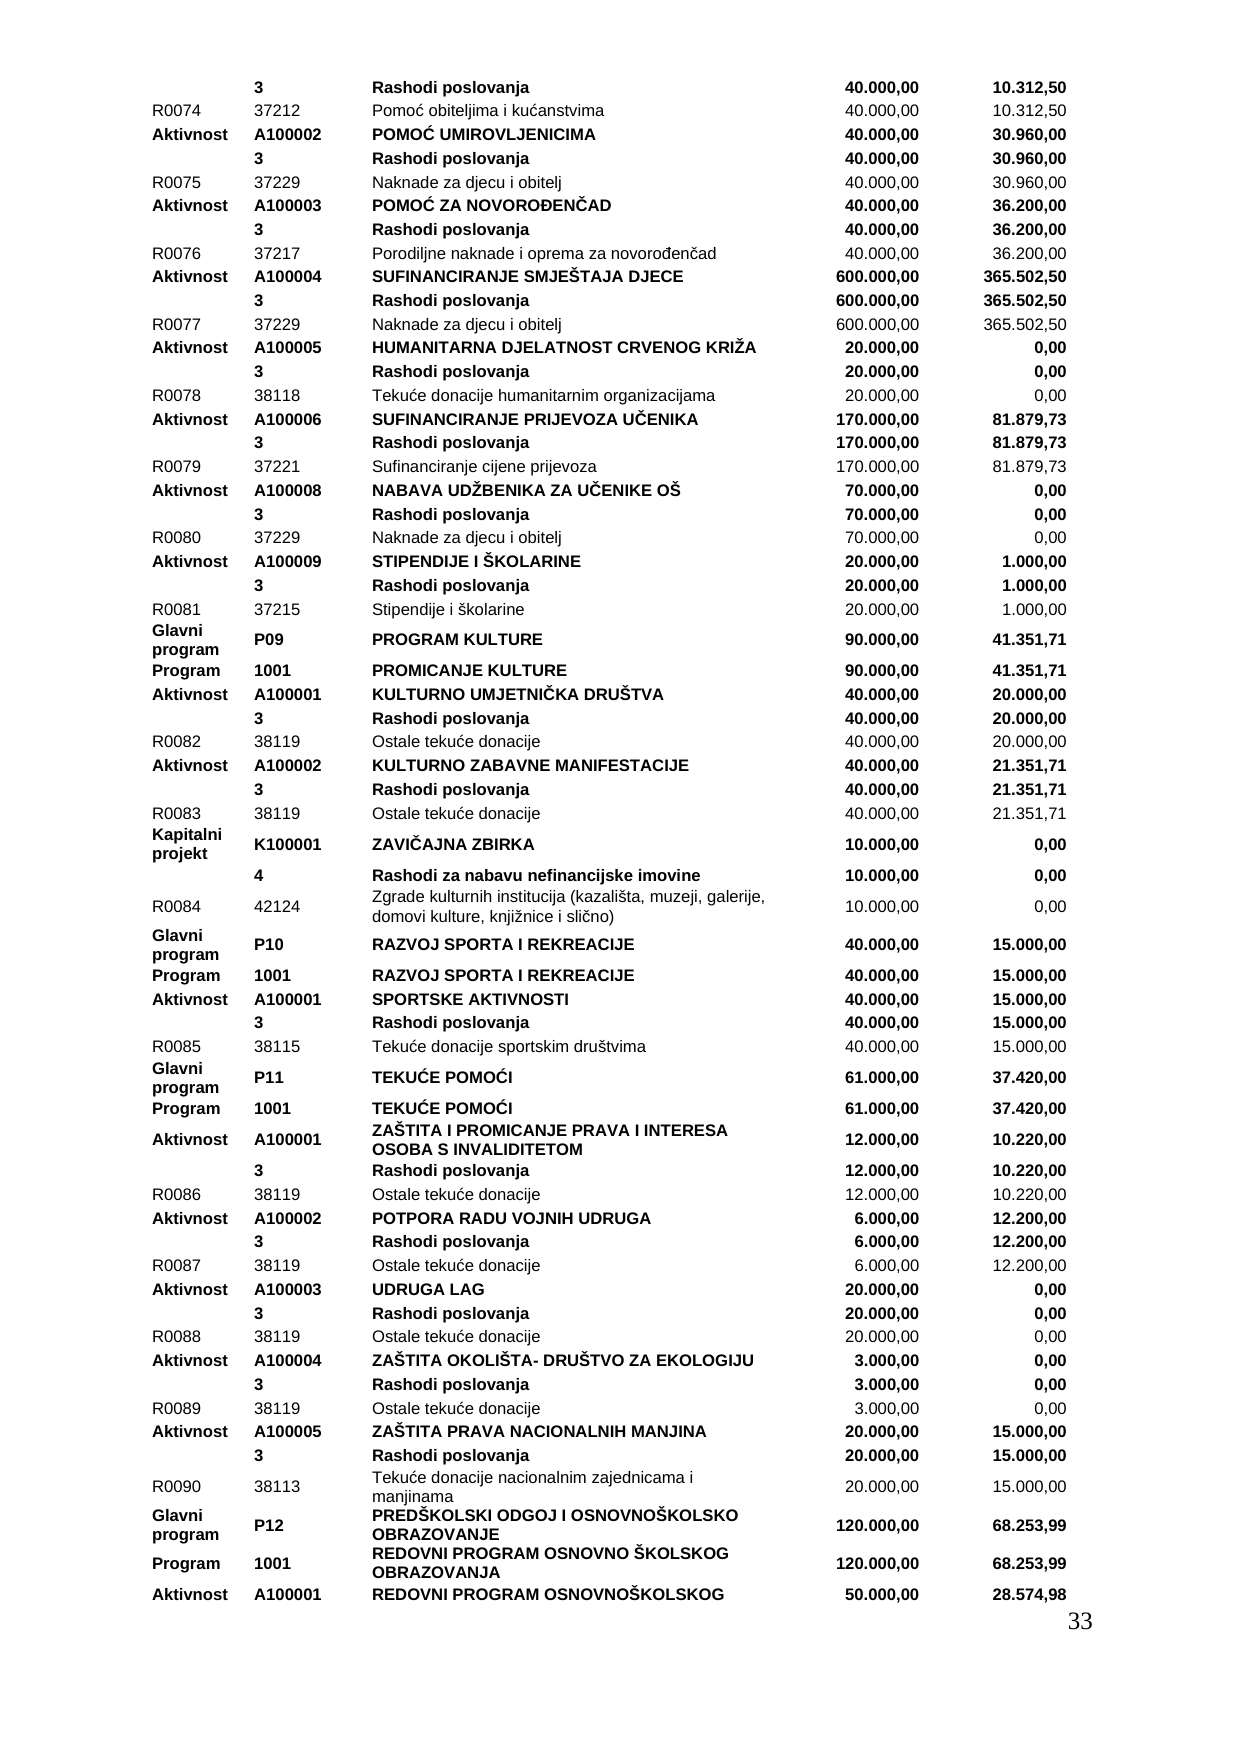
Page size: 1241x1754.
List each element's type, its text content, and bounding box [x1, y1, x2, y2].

table_cell Rashodi poslovanja [368, 502, 773, 526]
table_cell 36.200,00 [923, 241, 1071, 265]
table_cell Rashodi poslovanja [368, 146, 773, 170]
table_cell 40.000,00 [773, 754, 923, 777]
table_cell Rashodi poslovanja [368, 1230, 773, 1254]
table_cell 10.220,00 [923, 1183, 1071, 1206]
table_cell Aktivnost [148, 1583, 250, 1606]
table_cell 0,00 [923, 1278, 1071, 1301]
table_cell 40.000,00 [773, 75, 923, 99]
table_cell [148, 241, 1071, 265]
table_cell 1001 [250, 964, 368, 987]
table_cell 10.000,00 [773, 825, 923, 863]
table_cell Ostale tekuće donacije [368, 1396, 773, 1420]
table_cell 40.000,00 [773, 801, 923, 825]
table_cell A100009 [250, 550, 368, 573]
table_cell [148, 1254, 1071, 1278]
table_cell A100003 [250, 194, 368, 217]
table_cell KULTURNO UMJETNIČKA DRUŠTVA [368, 683, 773, 706]
table_cell 40.000,00 [773, 146, 923, 170]
table_cell 40.000,00 [773, 964, 923, 987]
table_cell 15.000,00 [923, 1468, 1071, 1506]
table_cell K100001 [250, 825, 368, 863]
table_cell Glavni program [148, 1059, 250, 1097]
table_cell R0082 [148, 730, 250, 754]
table_cell [148, 312, 1071, 336]
table_cell 1.000,00 [923, 597, 1071, 621]
table_cell 0,00 [923, 360, 1071, 384]
table_cell 41.351,71 [923, 659, 1071, 682]
table_cell 40.000,00 [773, 683, 923, 706]
table_cell R0088 [148, 1325, 250, 1349]
table_cell 1001 [250, 1097, 368, 1120]
table_cell 37217 [250, 241, 368, 265]
table_cell Rashodi poslovanja [368, 75, 773, 99]
table_cell 15.000,00 [923, 1443, 1071, 1467]
table_cell Glavni program [148, 1506, 250, 1544]
table_cell 15.000,00 [923, 1011, 1071, 1035]
table_cell Zgrade kulturnih institucija (kazališta, muzeji, galerije, domovi kulture, knjižnice i slično) [368, 887, 773, 926]
table_cell Program [148, 1097, 250, 1120]
table_cell [148, 1325, 1071, 1349]
table_cell R0089 [148, 1396, 250, 1420]
table_cell 20.000,00 [923, 706, 1071, 730]
table_cell 1001 [250, 659, 368, 682]
table_cell A100001 [250, 683, 368, 706]
table_cell [148, 573, 250, 597]
table_cell Tekuće donacije nacionalnim zajednicama i manjinama [368, 1468, 773, 1506]
table_cell Aktivnost [148, 1420, 250, 1443]
table_cell 40.000,00 [773, 170, 923, 194]
table_cell 3 [250, 1230, 368, 1254]
table_cell SUFINANCIRANJE SMJEŠTAJA DJECE [368, 265, 773, 288]
table_cell Naknade za djecu i obitelj [368, 170, 773, 194]
table_cell 40.000,00 [773, 99, 923, 123]
table_cell R0077 [148, 313, 250, 336]
table_cell 40.000,00 [773, 194, 923, 217]
table_cell [148, 217, 250, 241]
table_cell Rashodi poslovanja [368, 1372, 773, 1396]
table_cell PROMICANJE KULTURE [368, 659, 773, 682]
table_cell STIPENDIJE I ŠKOLARINE [368, 550, 773, 573]
table_cell 21.351,71 [923, 777, 1071, 801]
table_cell [148, 801, 1071, 825]
table_cell Stipendije i školarine [368, 597, 773, 621]
table_cell Ostale tekuće donacije [368, 1254, 773, 1277]
table_cell 0,00 [923, 336, 1071, 359]
table_cell 68.253,99 [923, 1544, 1071, 1582]
table_cell 0,00 [923, 478, 1071, 502]
table_cell 3 [250, 573, 368, 597]
table_cell 36.200,00 [923, 194, 1071, 217]
table_cell 38119 [250, 1396, 368, 1420]
table_cell 38115 [250, 1035, 368, 1058]
table_cell 3 [250, 75, 368, 99]
table_cell 6.000,00 [773, 1254, 923, 1277]
table_cell R0087 [148, 1254, 250, 1277]
table_cell [148, 170, 1071, 194]
table_cell [148, 455, 1071, 478]
table_cell 3 [250, 1159, 368, 1183]
table_cell R0090 [148, 1468, 250, 1506]
table_cell 15.000,00 [923, 988, 1071, 1011]
table_cell [148, 1301, 250, 1325]
table_cell 30.960,00 [923, 146, 1071, 170]
table_cell 90.000,00 [773, 659, 923, 682]
table_cell 12.200,00 [923, 1230, 1071, 1254]
table_cell 37212 [250, 99, 368, 123]
table_cell 37229 [250, 170, 368, 194]
table_cell 3 [250, 1011, 368, 1035]
table_cell 3 [250, 146, 368, 170]
table_cell Aktivnost [148, 1206, 250, 1230]
table_cell 37.420,00 [923, 1059, 1071, 1097]
table_cell 170.000,00 [773, 407, 923, 431]
table_cell A100001 [250, 1583, 368, 1606]
table_cell 15.000,00 [923, 1420, 1071, 1443]
table_cell 38118 [250, 384, 368, 407]
table_cell 20.000,00 [773, 1468, 923, 1506]
table_cell 10.000,00 [773, 863, 923, 887]
table_cell 0,00 [923, 1325, 1071, 1349]
table_cell 0,00 [923, 825, 1071, 863]
table_cell 40.000,00 [773, 730, 923, 754]
table_cell [148, 863, 250, 887]
table_cell 6.000,00 [773, 1230, 923, 1254]
table_cell 38113 [250, 1468, 368, 1506]
table_cell [148, 360, 250, 384]
table_cell [148, 1443, 250, 1467]
table_cell 600.000,00 [773, 289, 923, 312]
table_cell Ostale tekuće donacije [368, 1325, 773, 1349]
table_cell 81.879,73 [923, 431, 1071, 455]
table_cell A100001 [250, 988, 368, 1011]
table_cell A100005 [250, 1420, 368, 1443]
table_cell 12.000,00 [773, 1120, 923, 1159]
table_cell 0,00 [923, 384, 1071, 407]
table_cell 37221 [250, 455, 368, 478]
table_cell A100003 [250, 1278, 368, 1301]
table_cell REDOVNI PROGRAM OSNOVNO ŠKOLSKOG OBRAZOVANJA [368, 1544, 773, 1582]
table_cell Glavni program [148, 621, 250, 659]
table_cell SPORTSKE AKTIVNOSTI [368, 988, 773, 1011]
table_cell PREDŠKOLSKI ODGOJ I OSNOVNOŠKOLSKO OBRAZOVANJE [368, 1506, 773, 1544]
table_cell Aktivnost [148, 194, 250, 217]
table_cell [148, 706, 250, 730]
table_cell 10.312,50 [923, 75, 1071, 99]
table_cell 20.000,00 [773, 1420, 923, 1443]
table_cell [148, 777, 250, 801]
table_cell [148, 1230, 250, 1254]
table_cell 0,00 [923, 887, 1071, 926]
table_cell KULTURNO ZABAVNE MANIFESTACIJE [368, 754, 773, 777]
table_cell [148, 597, 1071, 621]
table_cell [148, 1396, 1071, 1420]
table_cell 40.000,00 [773, 706, 923, 730]
table_cell 37.420,00 [923, 1097, 1071, 1120]
table_cell Aktivnost [148, 123, 250, 146]
table_cell 10.312,50 [923, 99, 1071, 123]
table_cell 20.000,00 [773, 573, 923, 597]
table_cell 0,00 [923, 863, 1071, 887]
table_cell 4 [250, 863, 368, 887]
table_cell Sufinanciranje cijene prijevoza [368, 455, 773, 478]
table_cell 10.000,00 [773, 887, 923, 926]
table_cell Aktivnost [148, 407, 250, 431]
table_cell 81.879,73 [923, 407, 1071, 431]
table_cell 365.502,50 [923, 313, 1071, 336]
table_cell 38119 [250, 1254, 368, 1277]
table_cell 0,00 [923, 502, 1071, 526]
table_cell 40.000,00 [773, 988, 923, 1011]
table_cell 20.000,00 [773, 550, 923, 573]
table_cell 120.000,00 [773, 1544, 923, 1582]
table_cell NABAVA UDŽBENIKA ZA UČENIKE OŠ [368, 478, 773, 502]
table_cell 12.000,00 [773, 1183, 923, 1206]
table_cell Rashodi poslovanja [368, 706, 773, 730]
table_cell 20.000,00 [773, 1325, 923, 1349]
table_cell R0079 [148, 455, 250, 478]
table_cell 15.000,00 [923, 964, 1071, 987]
table_cell 365.502,50 [923, 289, 1071, 312]
table_cell 12.200,00 [923, 1206, 1071, 1230]
table_cell 3 [250, 1301, 368, 1325]
table_cell 3 [250, 777, 368, 801]
table_cell Program [148, 1544, 250, 1582]
table_cell 61.000,00 [773, 1097, 923, 1120]
table_cell 28.574,98 [923, 1583, 1071, 1606]
table_cell [1071, 75, 1093, 1606]
table_cell Rashodi poslovanja [368, 1443, 773, 1467]
table_cell 20.000,00 [773, 384, 923, 407]
table_cell 41.351,71 [923, 621, 1071, 659]
table_cell A100004 [250, 265, 368, 288]
table_cell 1001 [250, 1544, 368, 1582]
table_cell 3 [250, 1443, 368, 1467]
table_cell [148, 1467, 1071, 1506]
table_cell Naknade za djecu i obitelj [368, 526, 773, 549]
table_cell 10.220,00 [923, 1120, 1071, 1159]
table_cell 40.000,00 [773, 926, 923, 964]
table_cell 15.000,00 [923, 1035, 1071, 1058]
table_cell 3 [250, 1372, 368, 1396]
table_cell 600.000,00 [773, 265, 923, 288]
table_cell 81.879,73 [923, 455, 1071, 478]
table_cell [148, 431, 250, 455]
table_cell A100008 [250, 478, 368, 502]
table_cell 61.000,00 [773, 1059, 923, 1097]
table_cell Aktivnost [148, 478, 250, 502]
table_cell Ostale tekuće donacije [368, 1183, 773, 1206]
table_cell Glavni program [148, 926, 250, 964]
table_cell P09 [250, 621, 368, 659]
table_cell A100002 [250, 1206, 368, 1230]
table_cell Rashodi poslovanja [368, 1159, 773, 1183]
table_cell 20.000,00 [773, 597, 923, 621]
table_cell Aktivnost [148, 988, 250, 1011]
table_cell 38119 [250, 1183, 368, 1206]
table_cell 20.000,00 [923, 683, 1071, 706]
table_cell R0080 [148, 526, 250, 549]
table_cell 40.000,00 [773, 123, 923, 146]
table_cell 1.000,00 [923, 573, 1071, 597]
table_cell P12 [250, 1506, 368, 1544]
table_cell Rashodi poslovanja [368, 573, 773, 597]
table_cell A100002 [250, 123, 368, 146]
table_cell 40.000,00 [773, 1035, 923, 1058]
table_cell 0,00 [923, 526, 1071, 549]
table_cell Rashodi poslovanja [368, 1011, 773, 1035]
table_cell Aktivnost [148, 550, 250, 573]
table_cell Tekuće donacije sportskim društvima [368, 1035, 773, 1058]
table_cell [148, 502, 250, 526]
table_cell [148, 1183, 1071, 1206]
table_cell 3 [250, 217, 368, 241]
table_cell Rashodi poslovanja [368, 360, 773, 384]
table_cell 6.000,00 [773, 1206, 923, 1230]
table_cell R0085 [148, 1035, 250, 1058]
table_cell [148, 289, 250, 312]
table_cell A100001 [250, 1120, 368, 1159]
table_cell R0074 [148, 99, 250, 123]
table_cell PROGRAM KULTURE [368, 621, 773, 659]
table_cell 10.220,00 [923, 1159, 1071, 1183]
table_cell [148, 75, 250, 99]
table_cell Rashodi poslovanja [368, 777, 773, 801]
table_cell [148, 1372, 250, 1396]
table_cell [148, 526, 1071, 550]
table_cell Aktivnost [148, 683, 250, 706]
table_cell 40.000,00 [773, 217, 923, 241]
table_cell RAZVOJ SPORTA I REKREACIJE [368, 964, 773, 987]
table_cell 70.000,00 [773, 478, 923, 502]
table_cell 3.000,00 [773, 1349, 923, 1372]
table_cell 20.000,00 [773, 1443, 923, 1467]
table_cell [148, 1159, 250, 1183]
table_cell 36.200,00 [923, 217, 1071, 241]
table_cell Aktivnost [148, 1349, 250, 1372]
table_cell 40.000,00 [773, 1011, 923, 1035]
table_cell Pomoć obiteljima i kućanstvima [368, 99, 773, 123]
table_cell Naknade za djecu i obitelj [368, 313, 773, 336]
table_cell [148, 99, 1071, 123]
table_cell POMOĆ UMIROVLJENICIMA [368, 123, 773, 146]
table_cell Aktivnost [148, 265, 250, 288]
table_cell 30.960,00 [923, 170, 1071, 194]
table_cell 68.253,99 [923, 1506, 1071, 1544]
table_cell 0,00 [923, 1349, 1071, 1372]
table_cell [148, 1035, 1071, 1059]
table_cell 1.000,00 [923, 550, 1071, 573]
table_cell 40.000,00 [773, 241, 923, 265]
table_cell 3 [250, 360, 368, 384]
table_cell 170.000,00 [773, 455, 923, 478]
table_cell 3 [250, 502, 368, 526]
table_cell 0,00 [923, 1372, 1071, 1396]
table_cell 0,00 [923, 1396, 1071, 1420]
table_cell 21.351,71 [923, 754, 1071, 777]
table_cell Rashodi poslovanja [368, 1301, 773, 1325]
table_cell 15.000,00 [923, 926, 1071, 964]
table_cell R0083 [148, 801, 250, 825]
table_cell Rashodi poslovanja [368, 289, 773, 312]
table_cell 37229 [250, 526, 368, 549]
table_cell Porodiljne naknade i oprema za novorođenčad [368, 241, 773, 265]
table_cell 12.000,00 [773, 1159, 923, 1183]
table_cell ZAVIČAJNA ZBIRKA [368, 825, 773, 863]
table_cell 20.000,00 [773, 1301, 923, 1325]
table_cell 20.000,00 [773, 1278, 923, 1301]
table_cell [148, 1011, 250, 1035]
table_cell SUFINANCIRANJE PRIJEVOZA UČENIKA [368, 407, 773, 431]
table_cell 37215 [250, 597, 368, 621]
table_cell 38119 [250, 1325, 368, 1349]
table_cell [148, 384, 1071, 407]
table_cell P11 [250, 1059, 368, 1097]
table_cell R0075 [148, 170, 250, 194]
table_cell 90.000,00 [773, 621, 923, 659]
table_cell 37229 [250, 313, 368, 336]
table_cell 42124 [250, 887, 368, 926]
table_cell [148, 887, 1071, 926]
table_cell A100004 [250, 1349, 368, 1372]
table_cell Aktivnost [148, 1278, 250, 1301]
table_cell Aktivnost [148, 1120, 250, 1159]
table_cell 3.000,00 [773, 1396, 923, 1420]
table_cell 0,00 [923, 1301, 1071, 1325]
table_cell 3 [250, 431, 368, 455]
table_cell POMOĆ ZA NOVOROĐENČAD [368, 194, 773, 217]
table_cell Rashodi za nabavu nefinancijske imovine [368, 863, 773, 887]
table_cell 20.000,00 [923, 730, 1071, 754]
table_cell 3 [250, 289, 368, 312]
table_cell [148, 730, 1071, 754]
table_cell 21.351,71 [923, 801, 1071, 825]
table_cell 20.000,00 [773, 360, 923, 384]
table_cell Ostale tekuće donacije [368, 801, 773, 825]
table_cell A100002 [250, 754, 368, 777]
table_cell 38119 [250, 730, 368, 754]
table_cell Rashodi poslovanja [368, 217, 773, 241]
table_cell Aktivnost [148, 336, 250, 359]
table_cell R0084 [148, 887, 250, 926]
table_cell 170.000,00 [773, 431, 923, 455]
table_cell ZAŠTITA I PROMICANJE PRAVA I INTERESA OSOBA S INVALIDITETOM [368, 1120, 773, 1159]
table_cell Kapitalni projekt [148, 825, 250, 863]
table_cell 120.000,00 [773, 1506, 923, 1544]
table_cell Rashodi poslovanja [368, 431, 773, 455]
table_cell Ostale tekuće donacije [368, 730, 773, 754]
table_cell R0078 [148, 384, 250, 407]
table_cell Program [148, 659, 250, 682]
table_cell TEKUĆE POMOĆI [368, 1097, 773, 1120]
table_cell 50.000,00 [773, 1583, 923, 1606]
table_cell [148, 146, 250, 170]
table_cell UDRUGA LAG [368, 1278, 773, 1301]
table_cell POTPORA RADU VOJNIH UDRUGA [368, 1206, 773, 1230]
table_cell R0076 [148, 241, 250, 265]
table_cell Program [148, 964, 250, 987]
table_cell Aktivnost [148, 754, 250, 777]
table_cell Tekuće donacije humanitarnim organizacijama [368, 384, 773, 407]
table_cell P10 [250, 926, 368, 964]
table_cell 38119 [250, 801, 368, 825]
table_cell R0081 [148, 597, 250, 621]
table_cell R0086 [148, 1183, 250, 1206]
table_cell 3 [250, 706, 368, 730]
table_cell 12.200,00 [923, 1254, 1071, 1277]
table_cell TEKUĆE POMOĆI [368, 1059, 773, 1097]
table_cell ZAŠTITA PRAVA NACIONALNIH MANJINA [368, 1420, 773, 1443]
table_cell ZAŠTITA OKOLIŠTA- DRUŠTVO ZA EKOLOGIJU [368, 1349, 773, 1372]
table_cell REDOVNI PROGRAM OSNOVNOŠKOLSKOG [368, 1583, 773, 1606]
table_cell RAZVOJ SPORTA I REKREACIJE [368, 926, 773, 964]
table_cell A100006 [250, 407, 368, 431]
table_cell 30.960,00 [923, 123, 1071, 146]
table_cell 365.502,50 [923, 265, 1071, 288]
table_cell HUMANITARNA DJELATNOST CRVENOG KRIŽA [368, 336, 773, 359]
table_cell 70.000,00 [773, 526, 923, 549]
table_cell 20.000,00 [773, 336, 923, 359]
table_cell 3.000,00 [773, 1372, 923, 1396]
table_cell 600.000,00 [773, 313, 923, 336]
table_cell 70.000,00 [773, 502, 923, 526]
table_cell 40.000,00 [773, 777, 923, 801]
table_cell A100005 [250, 336, 368, 359]
